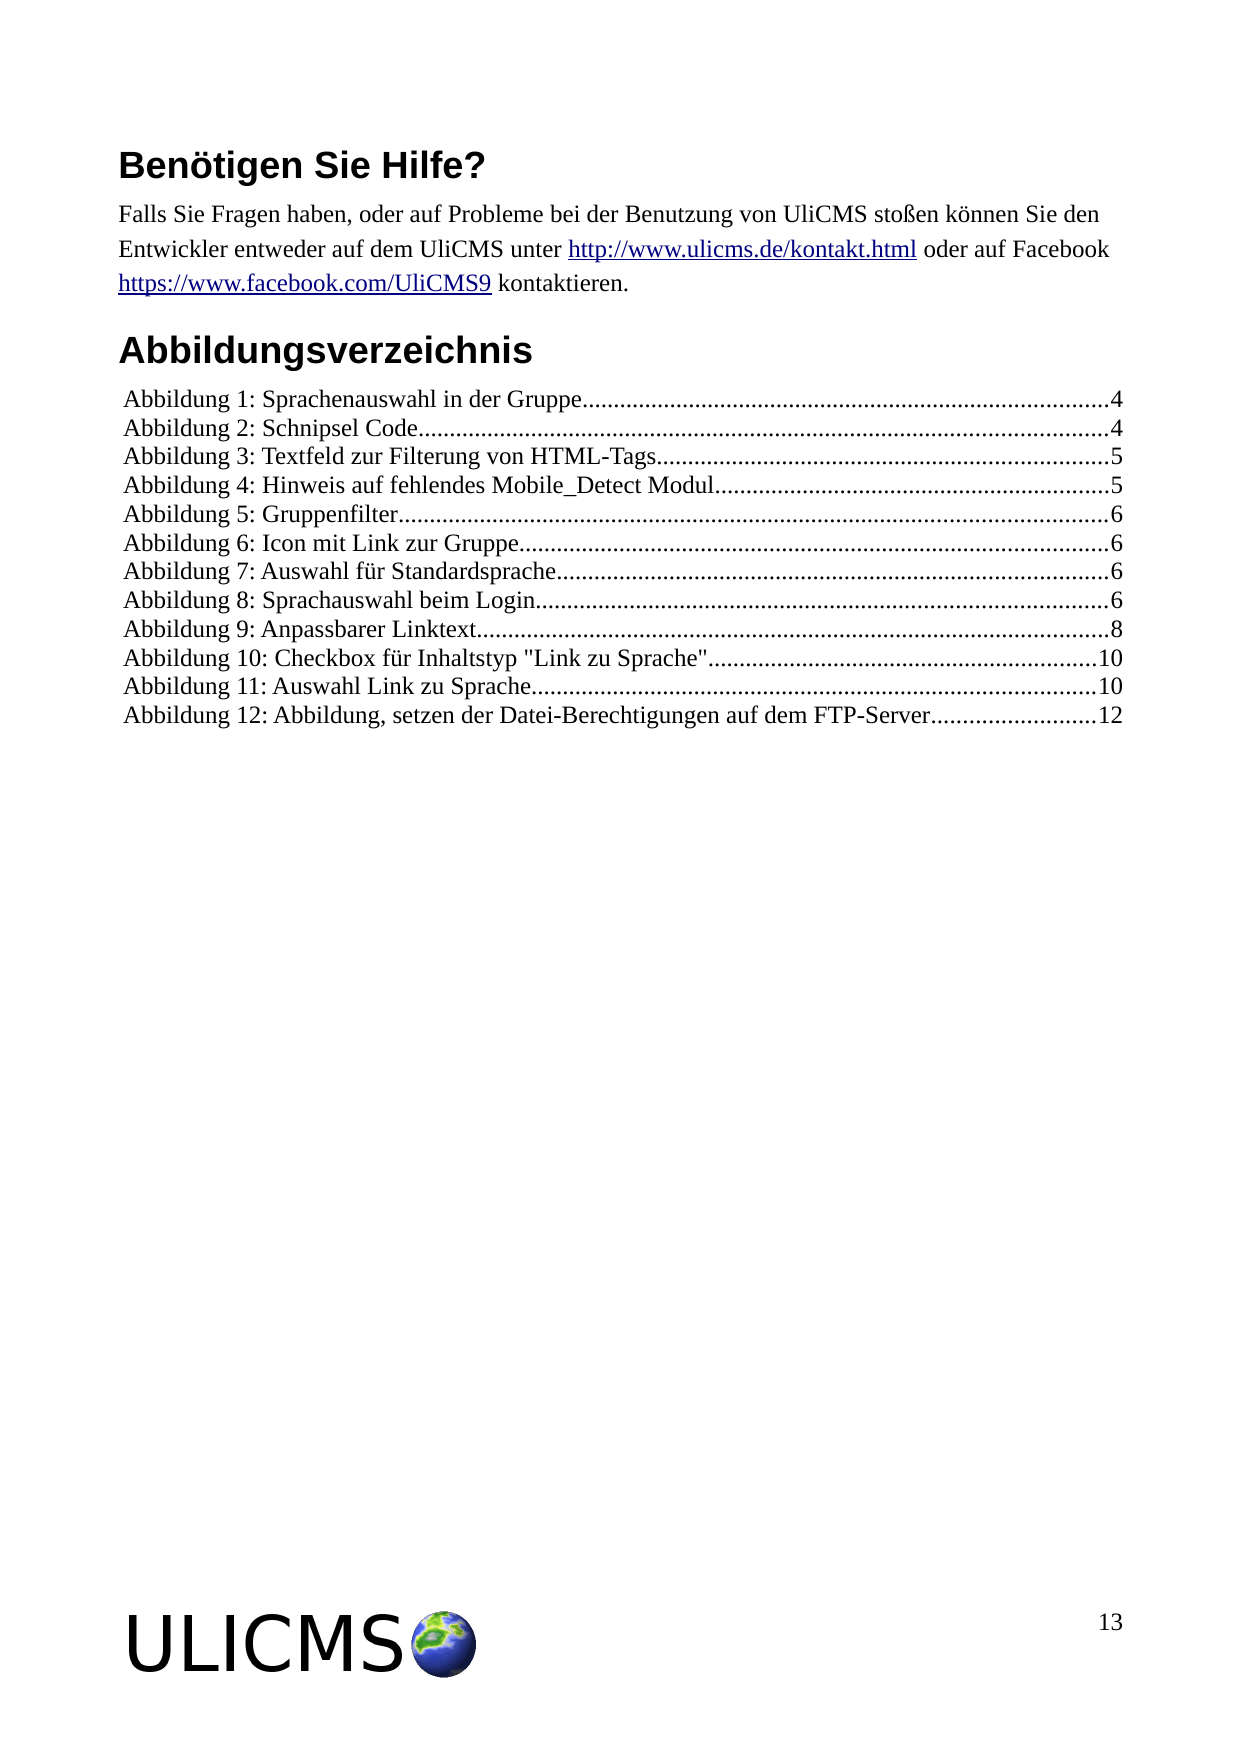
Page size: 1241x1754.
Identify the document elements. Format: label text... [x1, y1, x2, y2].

text Abbildung 8: Sprachauswahl beim Login 6 [118, 585, 1123, 614]
text Abbildung 6: Icon mit Link zur Gruppe 6 [118, 528, 1123, 556]
text Abbildung 12: Abbildung, setzen der Datei-Berechtigungen auf dem FTP-Server 12 [118, 700, 1123, 729]
picture [118, 1607, 479, 1681]
text Abbildung 1: Sprachenauswahl in der Gruppe 4 [118, 384, 1123, 413]
subtitle Benötigen Sie Hilfe? [118, 143, 1123, 187]
text Abbildung 3: Textfeld zur Filterung von HTML-Tags 5 [118, 441, 1123, 470]
subtitle Abbildungsverzeichnis [118, 328, 1123, 371]
text Abbildung 4: Hinweis auf fehlendes Mobile_Detect Modul 5 [118, 470, 1123, 499]
text Abbildung 10: Checkbox für Inhaltstyp "Link zu Sprache" 10 [118, 643, 1123, 671]
text Abbildung 11: Auswahl Link zu Sprache 10 [118, 671, 1123, 700]
text Abbildung 7: Auswahl für Standardsprache 6 [118, 556, 1123, 585]
text Abbildung 2: Schnipsel Code 4 [118, 413, 1123, 441]
text Abbildung 9: Anpassbarer Linktext 8 [118, 614, 1123, 643]
text Falls Sie Fragen haben, oder auf Probleme bei der Benutzung von UliCMS stoßen können Sie den Entwickler entweder auf dem UliCMS unter http://www.ulicms.de/kontakt.html oder auf Facebook https://www.facebook.com/UliCMS9 kontaktieren. [118, 199, 1123, 297]
text Abbildung 5: Gruppenfilter 6 [118, 499, 1123, 528]
